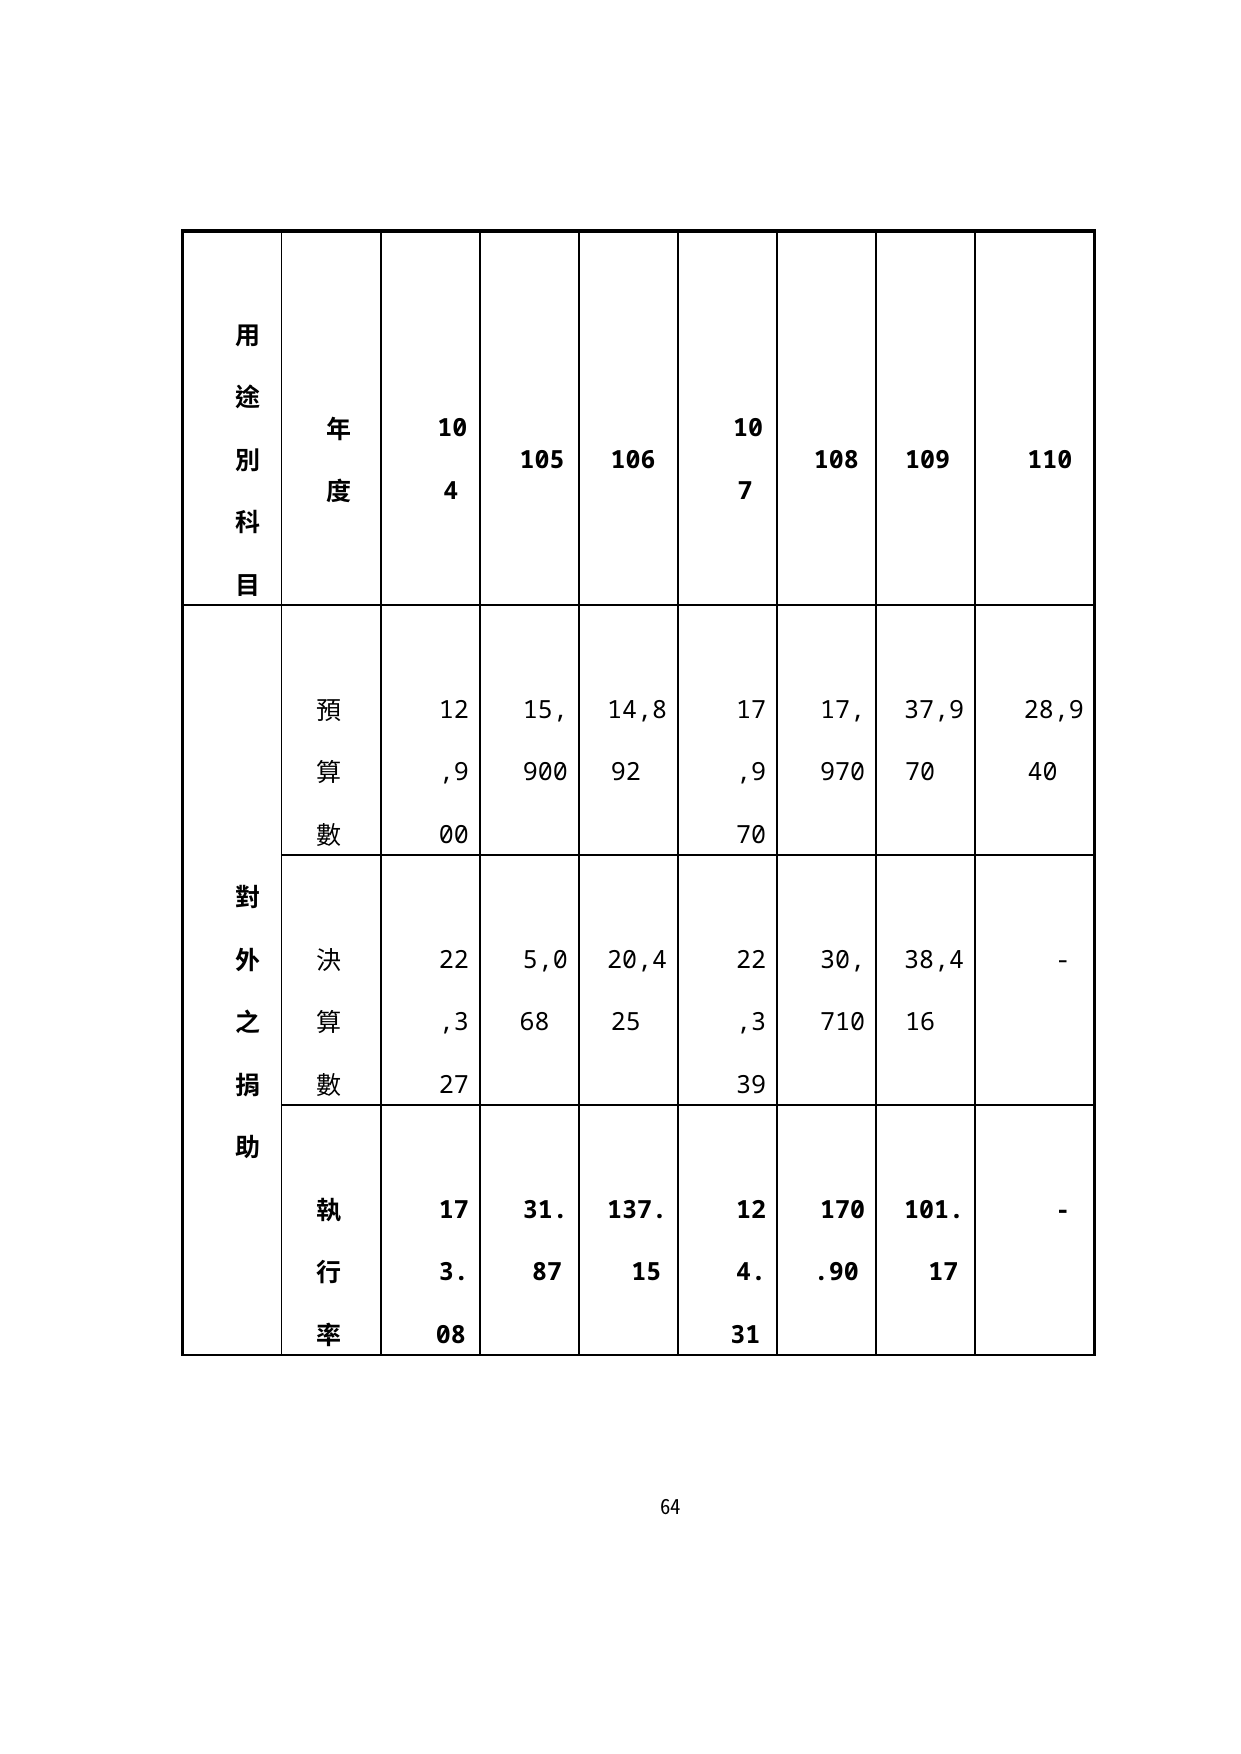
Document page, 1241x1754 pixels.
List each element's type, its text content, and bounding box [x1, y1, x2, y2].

table_cell 22,339 [679, 856, 776, 1104]
table_header 106 [580, 233, 677, 604]
table_cell 22,327 [382, 856, 479, 1104]
table_cell - [976, 1106, 1093, 1354]
table_cell 38,416 [877, 856, 974, 1104]
table_cell 17,970 [778, 606, 875, 854]
table_cell 12,900 [382, 606, 479, 854]
table_cell 28,940 [976, 606, 1093, 854]
table_cell 預算數 [282, 606, 380, 854]
table_cell - [976, 856, 1093, 1104]
table_header 年度 [282, 233, 380, 604]
table_header 用途別科目 [184, 233, 281, 604]
table_cell 15,900 [481, 606, 578, 854]
table_cell 137.15 [580, 1106, 677, 1354]
table_cell 173.08 [382, 1106, 479, 1354]
table_cell 執行率 [282, 1106, 380, 1354]
table_cell 170.90 [778, 1106, 875, 1354]
table_cell 對外之捐助 [184, 606, 281, 1354]
table_cell 17,970 [679, 606, 776, 854]
table_header 109 [877, 233, 974, 604]
table_header 107 [679, 233, 776, 604]
table_header 105 [481, 233, 578, 604]
table_cell 37,970 [877, 606, 974, 854]
table_cell 31.87 [481, 1106, 578, 1354]
table_cell 20,425 [580, 856, 677, 1104]
table_cell 30,710 [778, 856, 875, 1104]
table_cell 決算數 [282, 856, 380, 1104]
table_cell 124.31 [679, 1106, 776, 1354]
table_cell 5,068 [481, 856, 578, 1104]
table_header 108 [778, 233, 875, 604]
table_cell 101.17 [877, 1106, 974, 1354]
table_cell 14,892 [580, 606, 677, 854]
table_header 104 [382, 233, 479, 604]
table_header 110 [976, 233, 1093, 604]
